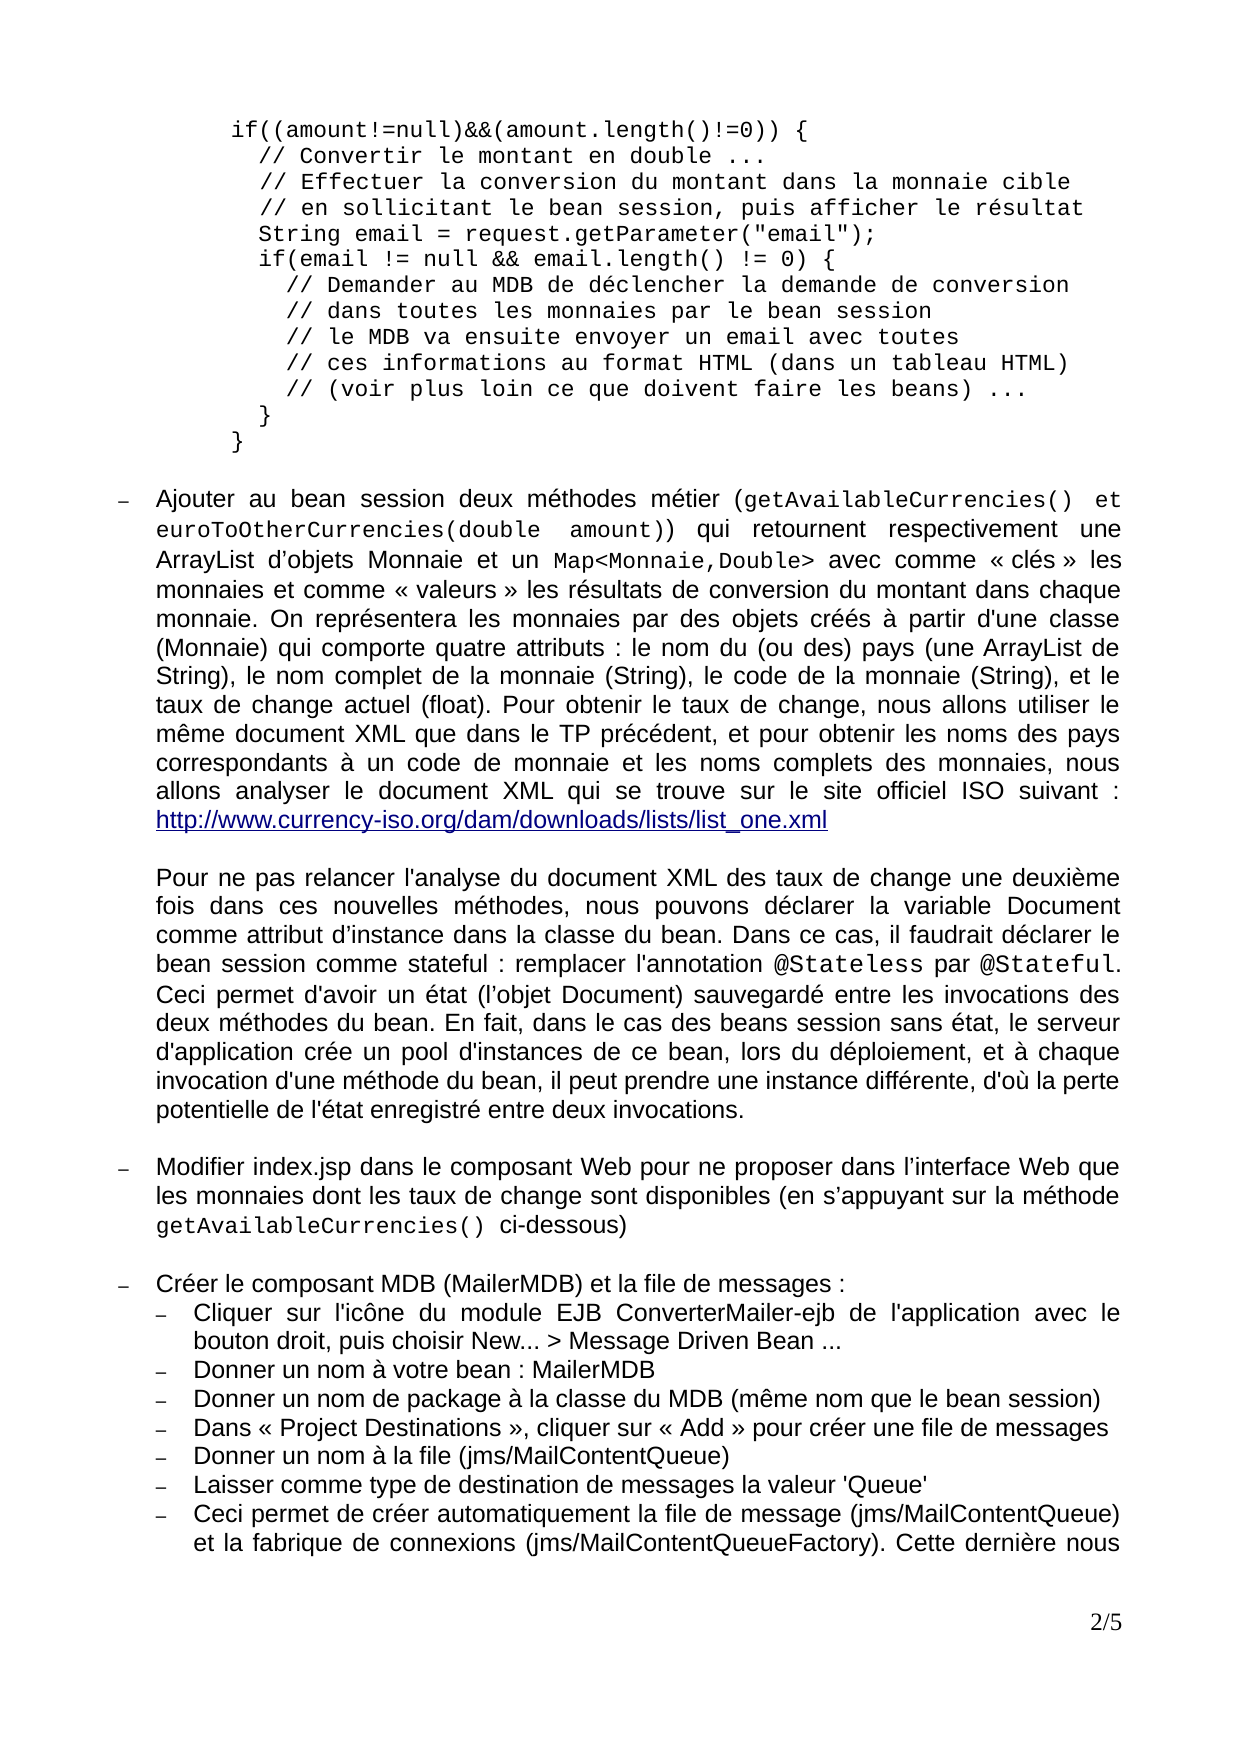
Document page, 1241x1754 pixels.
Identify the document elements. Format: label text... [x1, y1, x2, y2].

list // en sollicitant le bean session, puis afficher le résultat [194, 196, 1122, 222]
list Donner un nom de package à la classe du MDB (même nom que le bean session) [156, 1384, 1122, 1412]
list } [193, 429, 1122, 455]
list Laisser comme type de destination de messages la valeur 'Queue' [156, 1470, 1122, 1499]
list Ajouter au bean session deux méthodes métier (getAvailableCurrencies() et euroToOtherCurrencies(double amount)) qui retournent respectivement une ArrayList d’objets Monnaie et un Map<Monnaie,Double> avec comme « clés » les monnaies et comme « valeurs » les résultats de conversion du montant dans chaque monnaie. On représentera les monnaies par des objets créés à partir d'une classe (Monnaie) qui comporte quatre attributs : le nom du (ou des) pays (une ArrayList de String), le nom complet de la monnaie (String), le code de la monnaie (String), et le taux de change actuel (float). Pour obtenir le taux de change, nous allons utiliser le même document XML que dans le TP précédent, et pour obtenir les noms des pays correspondants à un code de monnaie et les noms complets des monnaies, nous allons analyser le document XML qui se trouve sur le site officiel ISO suivant : http://www.currency-iso.org/dam/downloads/lists/list_one.xml [118, 484, 1122, 834]
list Pour ne pas relancer l'analyse du document XML des taux de change une deuxième fois dans ces nouvelles méthodes, nous pouvons déclarer la variable Document comme attribut d’instance dans la classe du bean. Dans ce cas, il faudrait déclarer le bean session comme stateful : remplacer l'annotation @Stateless par @Stateful. Ceci permet d'avoir un état (l’objet Document) sauvegardé entre les invocations des deux méthodes du bean. En fait, dans le cas des beans session sans état, le serveur d'application crée un pool d'instances de ce bean, lors du déploiement, et à chaque invocation d'une méthode du bean, il peut prendre une instance différente, d'où la perte potentielle de l'état enregistré entre deux invocations. [118, 862, 1122, 1123]
list if((amount!=null)&&(amount.length()!=0)) { [193, 118, 1122, 144]
list Donner un nom à la file (jms/MailContentQueue) [156, 1441, 1122, 1470]
list // Convertir le montant en double ... [193, 144, 1122, 170]
list // dans toutes les monnaies par le bean session [193, 300, 1122, 326]
list Modifier index.jsp dans le composant Web pour ne proposer dans l’interface Web que les monnaies dont les taux de change sont disponibles (en s’appuyant sur la méthode getAvailableCurrencies() ci-dessous) [118, 1152, 1122, 1240]
list // ces informations au format HTML (dans un tableau HTML) [193, 352, 1122, 377]
list // Effectuer la conversion du montant dans la monnaie cible [194, 170, 1122, 196]
list Dans « Project Destinations », cliquer sur « Add » pour créer une file de messages [156, 1412, 1122, 1441]
list // (voir plus loin ce que doivent faire les beans) ... [193, 377, 1122, 403]
list String email = request.getParameter("email"); [193, 222, 1122, 248]
list Créer le composant MDB (MailerMDB) et la file de messages : [118, 1269, 1122, 1297]
list // le MDB va ensuite envoyer un email avec toutes [193, 326, 1122, 352]
list } [193, 403, 1122, 429]
list Donner un nom à votre bean : MailerMDB [156, 1355, 1122, 1384]
list // Demander au MDB de déclencher la demande de conversion [193, 274, 1122, 300]
list Cliquer sur l'icône du module EJB ConverterMailer-ejb de l'application avec le bouton droit, puis choisir New... > Message Driven Bean ... [156, 1297, 1122, 1355]
list Ceci permet de créer automatiquement la file de message (jms/MailContentQueue) et la fabrique de connexions (jms/MailContentQueueFactory). Cette dernière nous [156, 1499, 1122, 1556]
list if(email != null && email.length() != 0) { [193, 248, 1122, 274]
